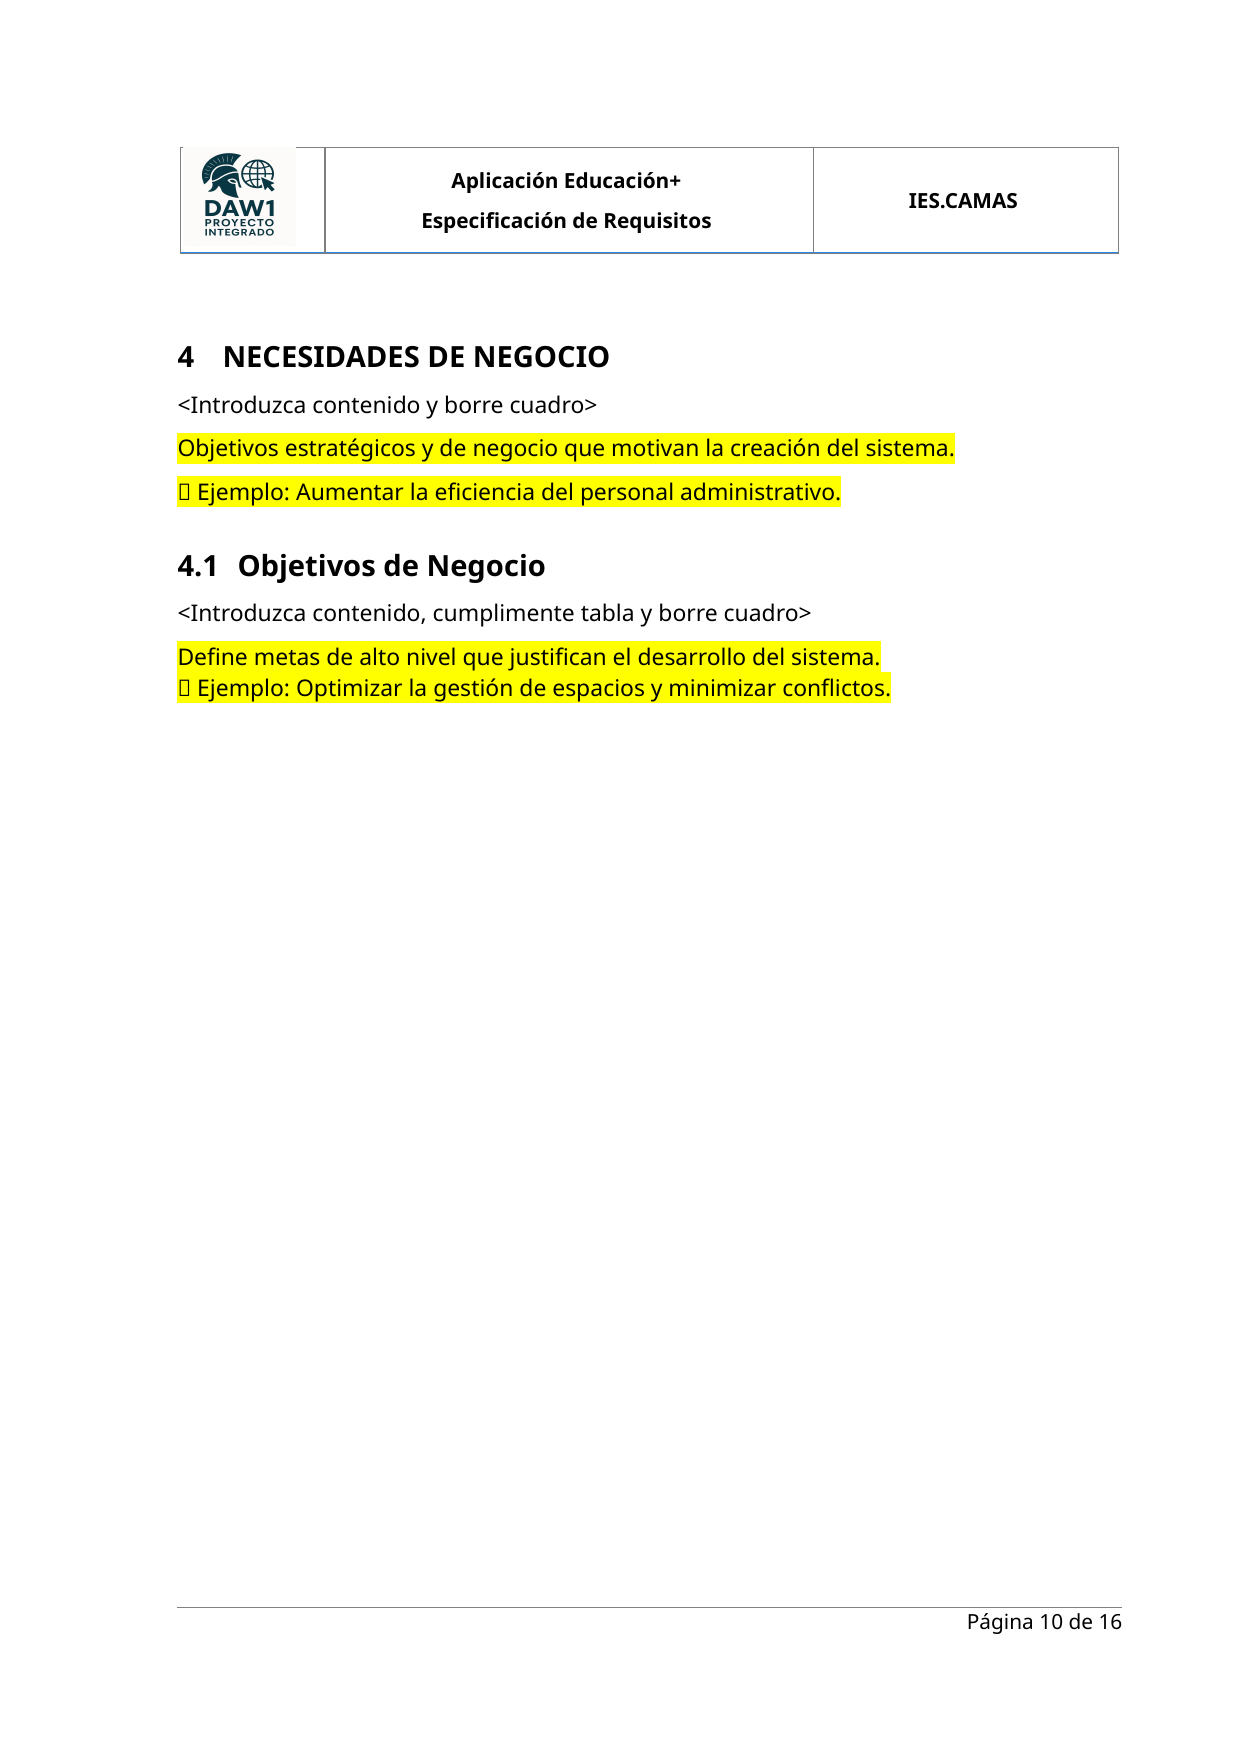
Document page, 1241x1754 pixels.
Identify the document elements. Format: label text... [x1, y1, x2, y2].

text 🔹 Ejemplo: Aumentar la eficiencia del personal administrativo. [177, 476, 1122, 507]
text 🔹 Ejemplo: Optimizar la gestión de espacios y minimizar conflictos. [177, 672, 1122, 703]
subtitle NECESIDADES DE NEGOCIO [177, 336, 1122, 376]
picture [183, 147, 296, 246]
text <Introduzca contenido y borre cuadro> [177, 389, 1122, 420]
text Define metas de alto nivel que justifican el desarrollo del sistema. [177, 641, 1122, 672]
subtitle Objetivos de Negocio [177, 545, 1122, 584]
text Objetivos estratégicos y de negocio que motivan la creación del sistema. [177, 432, 1122, 464]
text <Introduzca contenido, cumplimente tabla y borre cuadro> [177, 597, 1122, 628]
